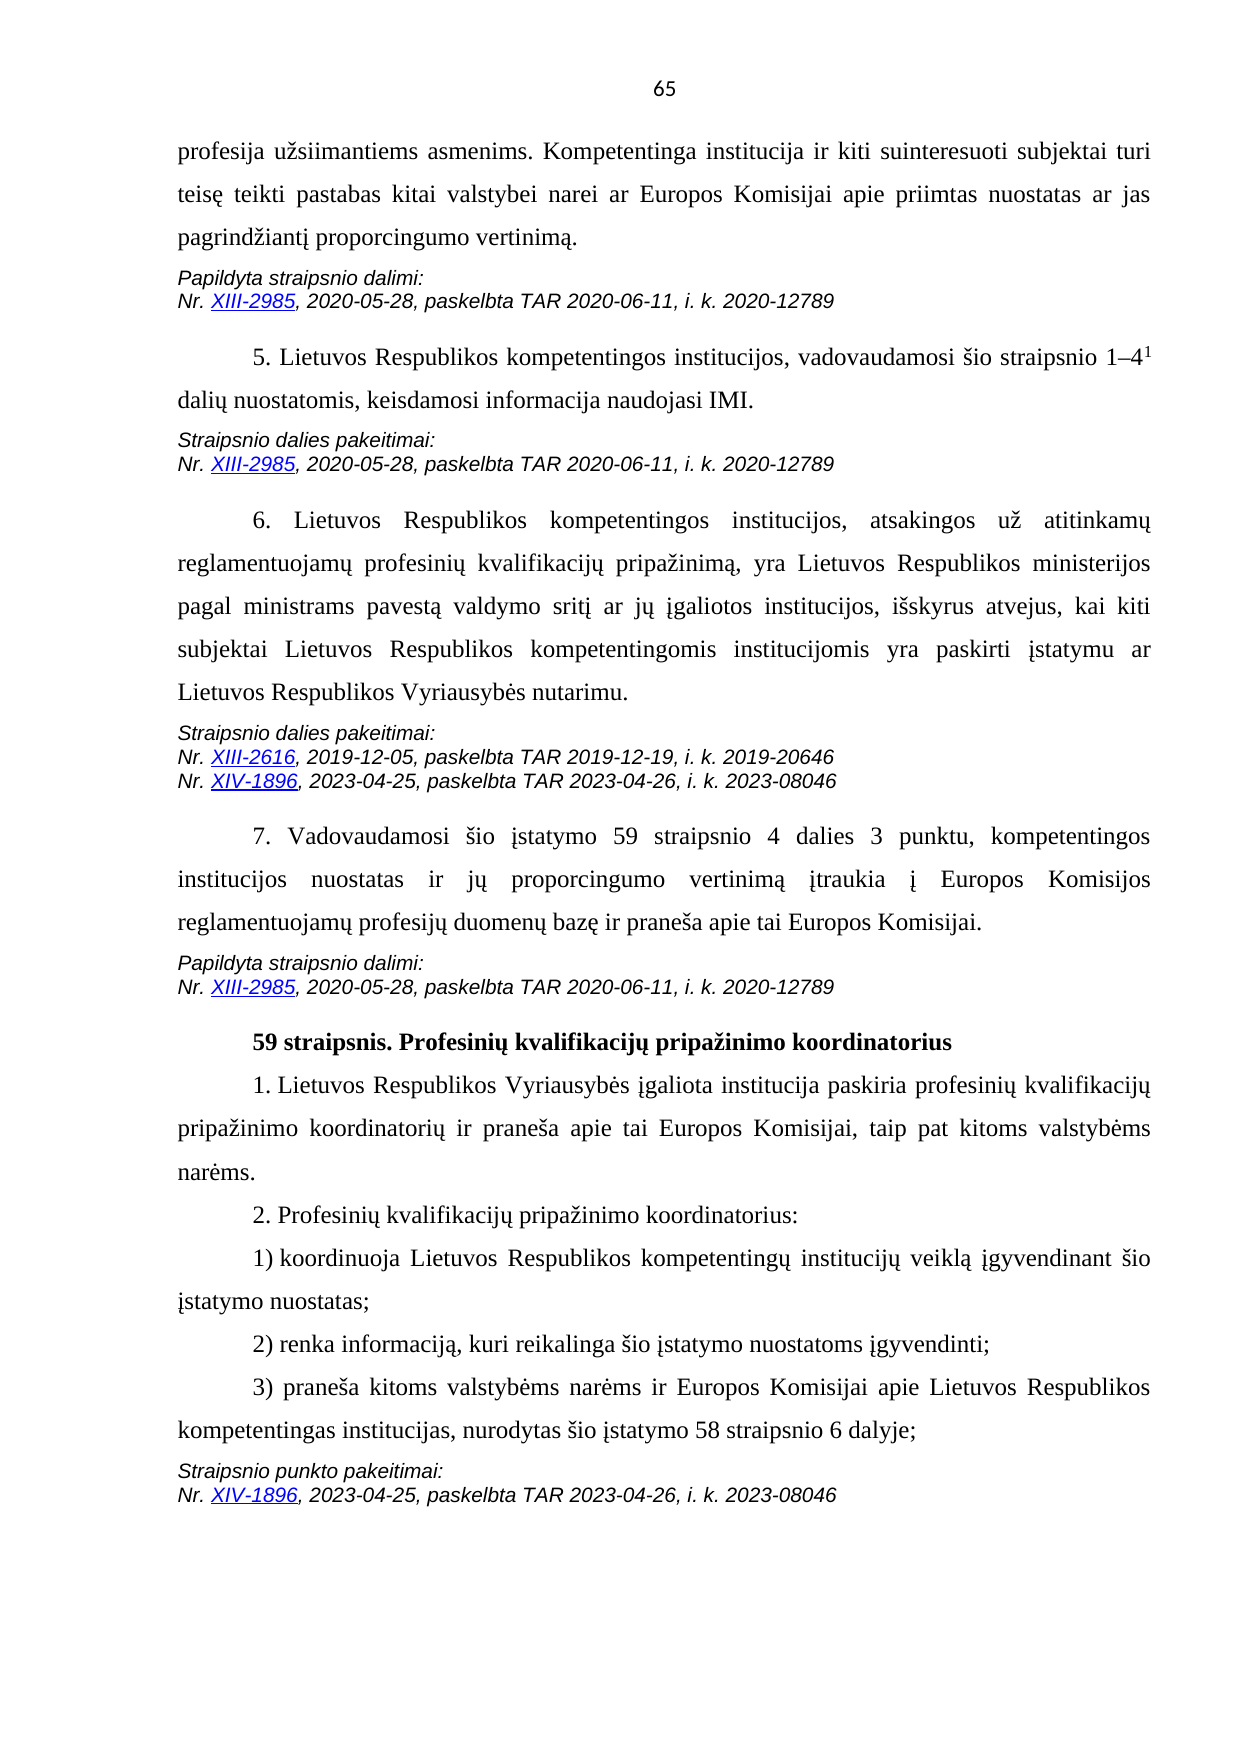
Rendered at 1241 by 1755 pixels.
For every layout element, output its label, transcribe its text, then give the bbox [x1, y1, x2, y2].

text Papildyta straipsnio dalimi: [177, 951, 1152, 974]
text 1) koordinuoja Lietuvos Respublikos kompetentingų institucijų veiklą įgyvendinant šio įstatymo nuostatas; [177, 1243, 1152, 1315]
text Nr. XIII-2985, 2020-05-28, paskelbta TAR 2020-06-11, i. k. 2020-12789 [177, 289, 1152, 313]
text 6. Lietuvos Respublikos kompetentingos institucijos, atsakingos už atitinkamų reglamentuojamų profesinių kvalifikacijų pripažinimą, yra Lietuvos Respublikos ministerijos pagal ministrams pavestą valdymo sritį ar jų įgaliotos institucijos, išskyrus atvejus, kai kiti subjektai Lietuvos Respublikos kompetentingomis institucijomis yra paskirti įstatymu ar Lietuvos Respublikos Vyriausybės nutarimu. [177, 505, 1152, 706]
text Nr. XIII-2616, 2019-12-05, paskelbta TAR 2019-12-19, i. k. 2019-20646 [177, 744, 1152, 768]
text Papildyta straipsnio dalimi: [177, 265, 1152, 289]
text 1. Lietuvos Respublikos Vyriausybės įgaliota institucija paskiria profesinių kvalifikacijų pripažinimo koordinatorių ir praneša apie tai Europos Komisijai, taip pat kitoms valstybėms narėms. [177, 1070, 1152, 1185]
text Straipsnio punkto pakeitimai: [177, 1458, 1152, 1482]
text Nr. XIII-2985, 2020-05-28, paskelbta TAR 2020-06-11, i. k. 2020-12789 [177, 974, 1152, 998]
text 5. Lietuvos Respublikos kompetentingos institucijos, vadovaudamosi šio straipsnio 1–41 dalių nuostatomis, keisdamosi informacija naudojasi IMI. [177, 342, 1152, 414]
text 59 straipsnis. Profesinių kvalifikacijų pripažinimo koordinatorius [177, 1027, 1152, 1056]
text 2) renka informaciją, kuri reikalinga šio įstatymo nuostatoms įgyvendinti; [177, 1329, 1152, 1358]
text 2. Profesinių kvalifikacijų pripažinimo koordinatorius: [177, 1200, 1152, 1228]
text 7. Vadovaudamosi šio įstatymo 59 straipsnio 4 dalies 3 punktu, kompetentingos institucijos nuostatas ir jų proporcingumo vertinimą įtraukia į Europos Komisijos reglamentuojamų profesijų duomenų bazę ir praneša apie tai Europos Komisijai. [177, 821, 1152, 936]
text Nr. XIII-2985, 2020-05-28, paskelbta TAR 2020-06-11, i. k. 2020-12789 [177, 452, 1152, 476]
text Nr. XIV-1896, 2023-04-25, paskelbta TAR 2023-04-26, i. k. 2023-08046 [177, 1482, 1152, 1506]
text Straipsnio dalies pakeitimai: [177, 721, 1152, 744]
text 3) praneša kitoms valstybėms narėms ir Europos Komisijai apie Lietuvos Respublikos kompetentingas institucijas, nurodytas šio įstatymo 58 straipsnio 6 dalyje; [177, 1372, 1152, 1444]
text Straipsnio dalies pakeitimai: [177, 428, 1152, 452]
text profesija užsiimantiems asmenims. Kompetentinga institucija ir kiti suinteresuoti subjektai turi teisę teikti pastabas kitai valstybei narei ar Europos Komisijai apie priimtas nuostatas ar jas pagrindžiantį proporcingumo vertinimą. [177, 136, 1152, 251]
text Nr. XIV-1896, 2023-04-25, paskelbta TAR 2023-04-26, i. k. 2023-08046 [177, 768, 1152, 792]
